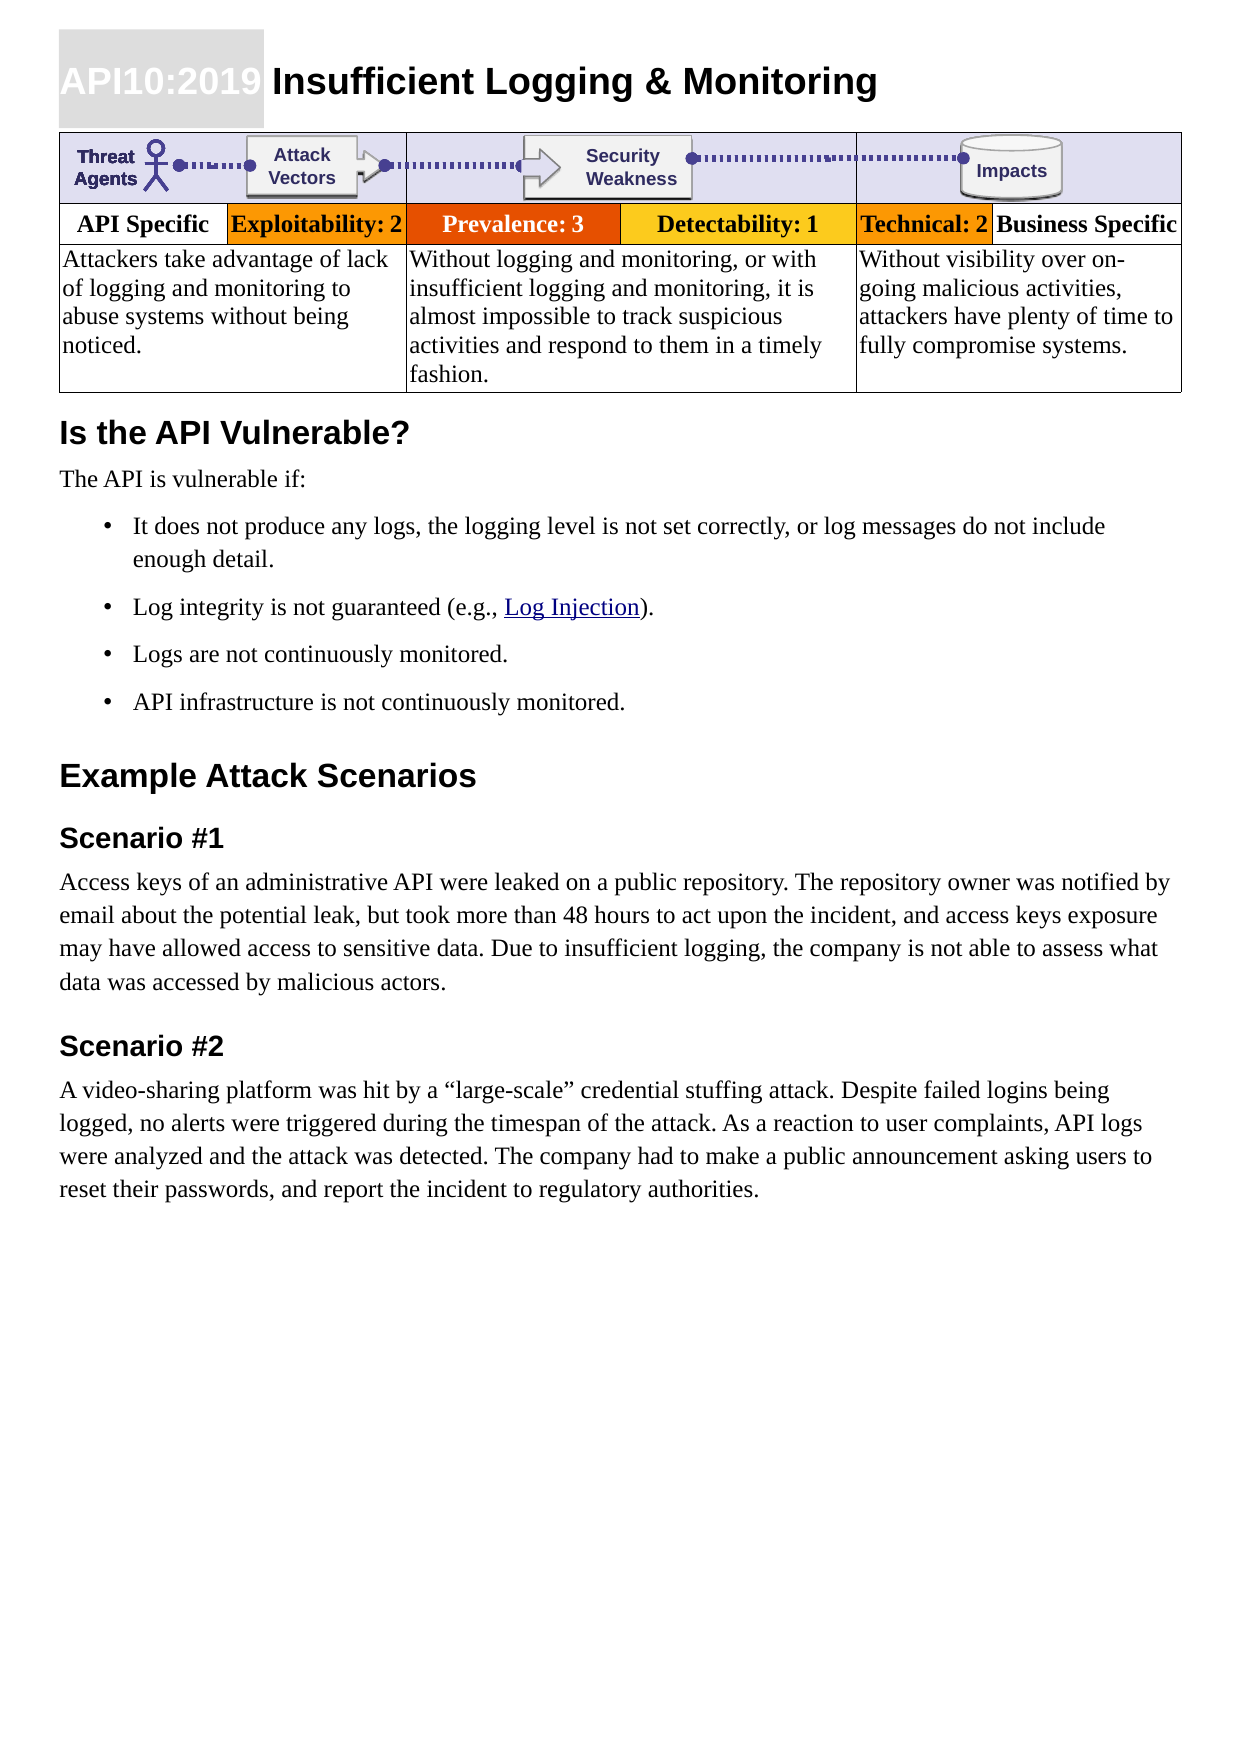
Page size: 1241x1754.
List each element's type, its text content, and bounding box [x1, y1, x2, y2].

text A video-sharing platform was hit by a “large-scale” credential stuffing attack. Despite failed logins being logged, no alerts were triggered during the timespan of the attack. As a reaction to user complaints, API logs were analyzed and the attack was detected. The company had to make a public announcement asking users to reset their passwords, and report the incident to regulatory authorities. [59, 1075, 1181, 1203]
list Logs are not continuously monitored. [103, 639, 1181, 668]
table_cell Exploitability: 2 [228, 204, 406, 244]
list API infrastructure is not continuously monitored. [103, 687, 1181, 716]
table_header [620, 133, 856, 203]
table_header [857, 133, 992, 203]
text Access keys of an administrative API were leaked on a public repository. The repository owner was notified by email about the potential leak, but took more than 48 hours to act upon the incident, and access keys exposure may have allowed access to sensitive data. Due to insufficient logging, the company is not able to assess what data was accessed by malicious actors. [59, 867, 1181, 995]
subtitle Is the API Vulnerable? [59, 412, 1181, 451]
table_header [227, 133, 406, 203]
table_header [60, 133, 227, 203]
subtitle Scenario #2 [59, 1029, 1181, 1062]
subtitle Example Attack Scenarios [59, 756, 1181, 794]
table_cell Attackers take advantage of lack of logging and monitoring to abuse systems without being noticed. [60, 245, 406, 392]
list It does not produce any logs, the logging level is not set correctly, or log messages do not include enough detail. [103, 511, 1181, 573]
table_cell Prevalence: 3 [407, 204, 620, 244]
table_cell Without logging and monitoring, or with insufficient logging and monitoring, it is almost impossible to track suspicious activities and respond to them in a timely fashion. [407, 245, 856, 392]
table_cell Technical: 2 [857, 204, 992, 244]
table_cell Detectability: 1 [621, 204, 856, 244]
table_header [992, 133, 1181, 203]
table_cell API Specific [60, 204, 227, 244]
table_cell Business Specific [993, 204, 1181, 244]
table_header [407, 133, 620, 203]
text The API is vulnerable if: [59, 464, 1181, 492]
subtitle Scenario #1 [59, 821, 1181, 855]
list Log integrity is not guaranteed (e.g., Log Injection). [103, 592, 1181, 621]
table_cell Without visibility over on-going malicious activities, attackers have plenty of time to fully compromise systems. [857, 245, 1181, 392]
